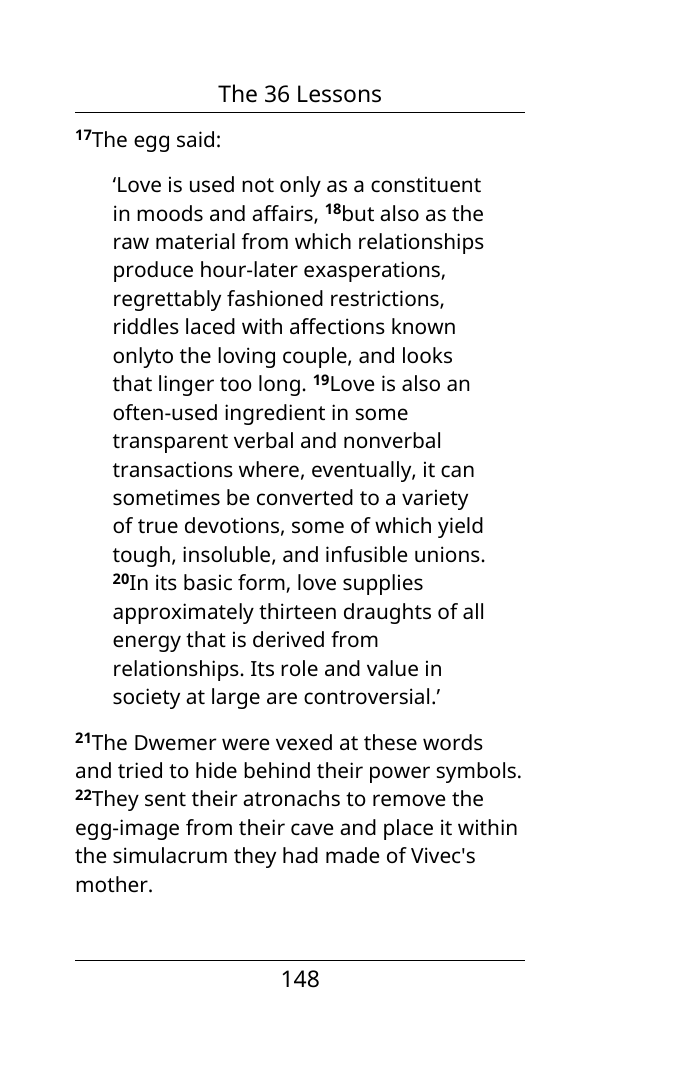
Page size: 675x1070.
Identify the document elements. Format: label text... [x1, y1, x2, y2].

text ‘Love is used not only as a constituent in moods and affairs, 18but also as the raw material from which relationships produce hour-later exasperations, regrettably fashioned restrictions, riddles laced with affections known onlyto the loving couple, and looks that linger too long. 19Love is also an often-used ingredient in some transparent verbal and nonverbal transactions where, eventually, it can sometimes be converted to a variety of true devotions, some of which yield tough, insoluble, and infusible unions. 20In its basic form, love supplies approximately thirteen draughts of all energy that is derived from relationships. Its role and value in society at large are controversial.’ [112, 170, 487, 711]
text 17The egg said: [75, 125, 525, 153]
text 21The Dwemer were vexed at these words and tried to hide behind their power symbols. 22They sent their atronachs to remove the egg-image from their cave and place it within the simulacrum they had made of Vivec's mother. [75, 728, 525, 898]
